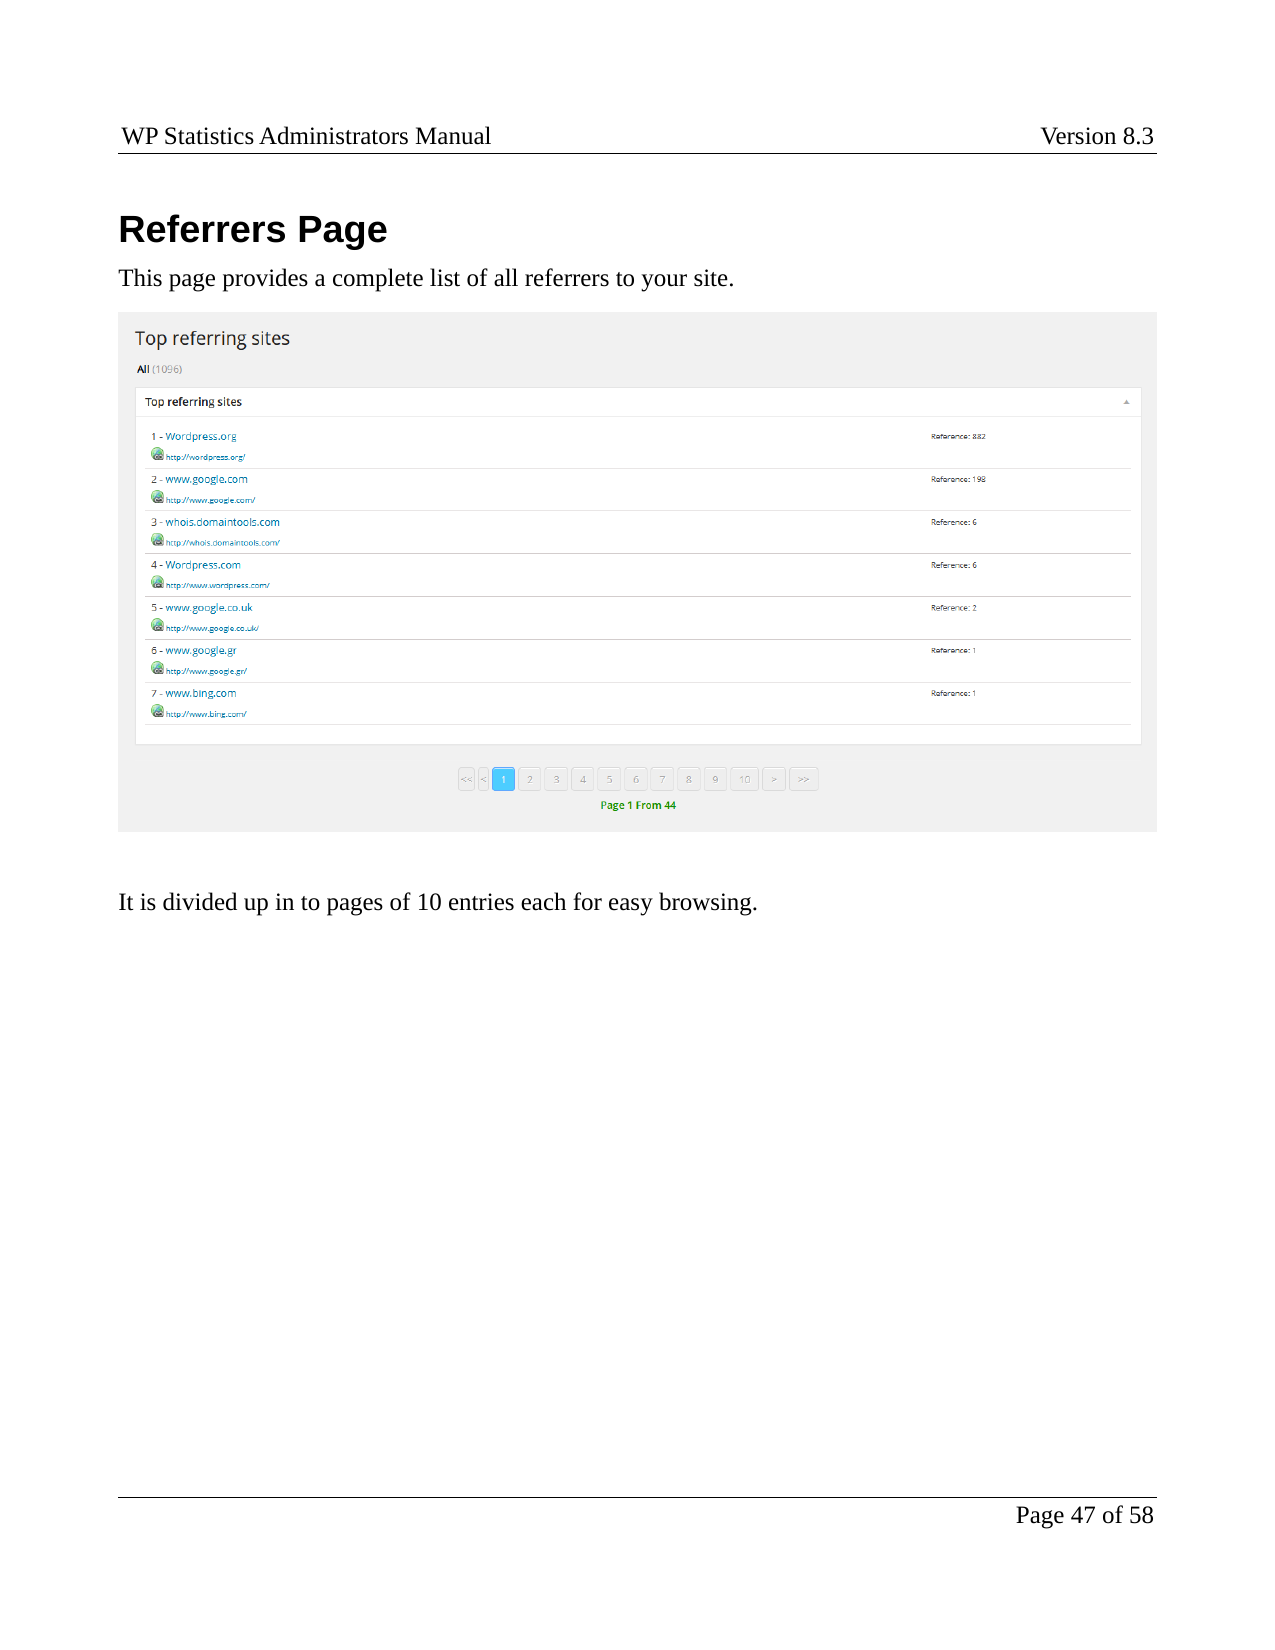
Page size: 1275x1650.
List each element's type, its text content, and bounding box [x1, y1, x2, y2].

text It is divided up in to pages of 10 entries each for easy browsing. [118, 887, 1157, 915]
picture [118, 312, 1157, 832]
text This page provides a complete list of all referrers to your site. [118, 263, 1157, 292]
subtitle Referrers Page [118, 207, 1157, 251]
